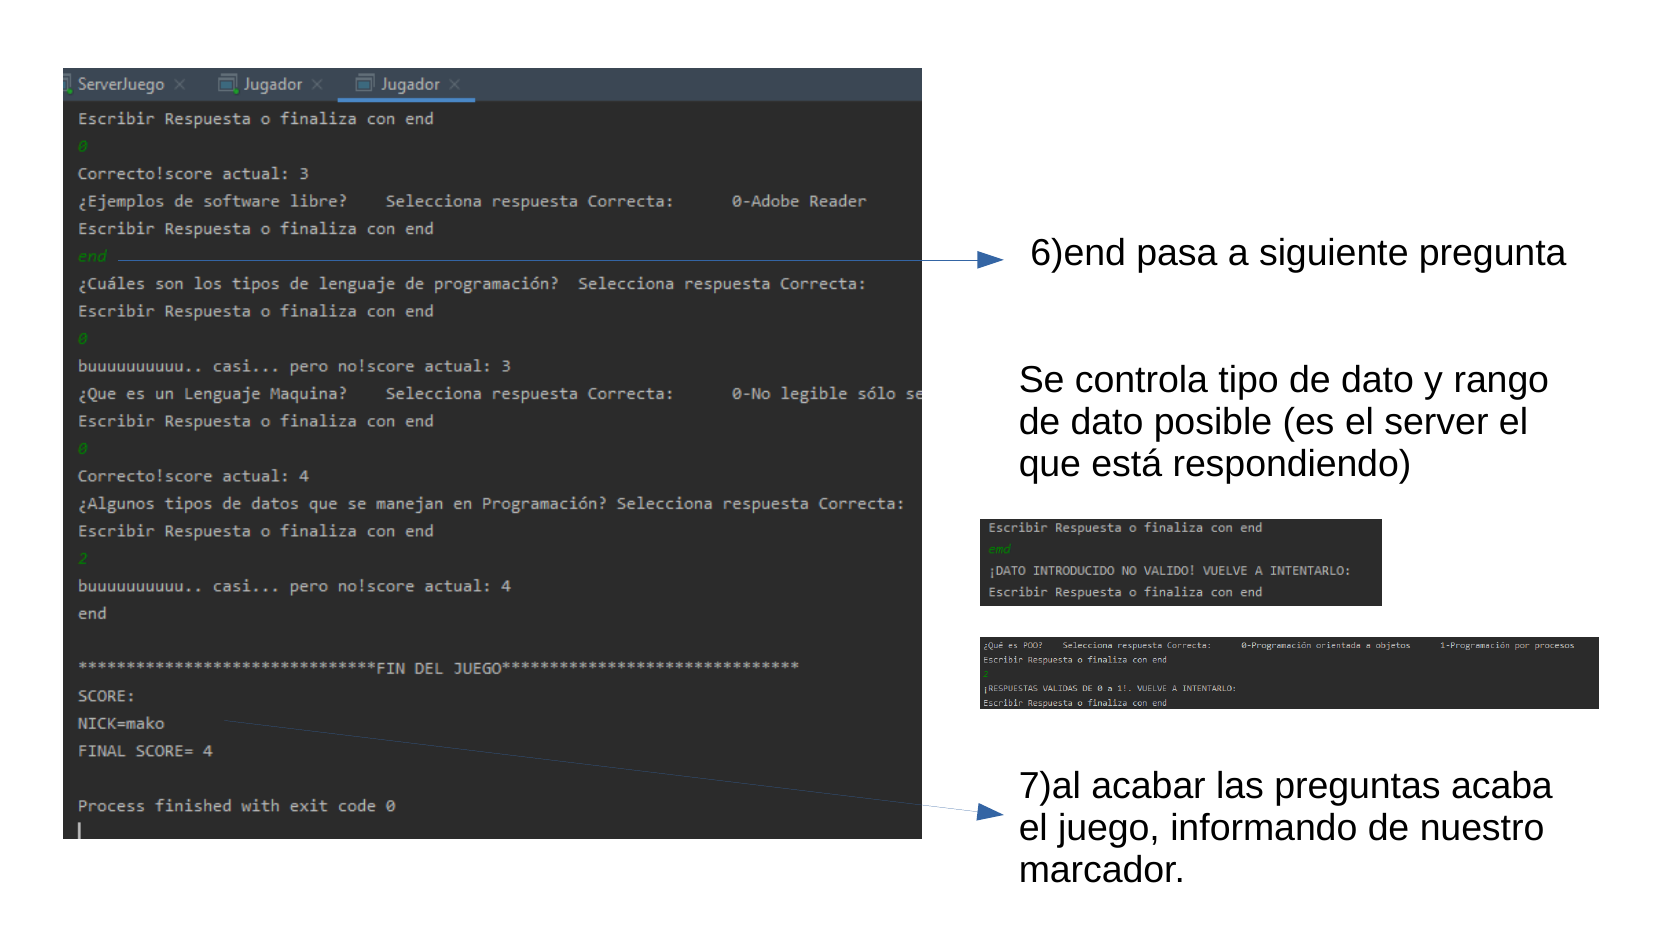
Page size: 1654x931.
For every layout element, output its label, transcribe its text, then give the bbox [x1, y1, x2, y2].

text_box 6)end pasa a siguiente pregunta [1015, 224, 1595, 296]
picture [980, 519, 1382, 606]
picture [63, 68, 922, 839]
text_box Se controla tipo de dato y rango de dato posible (es el server el que está respondiendo) [1003, 351, 1583, 493]
picture [980, 637, 1599, 709]
text_box 7)al acabar las preguntas acaba el juego, informando de nuestro marcador. [1003, 756, 1583, 898]
